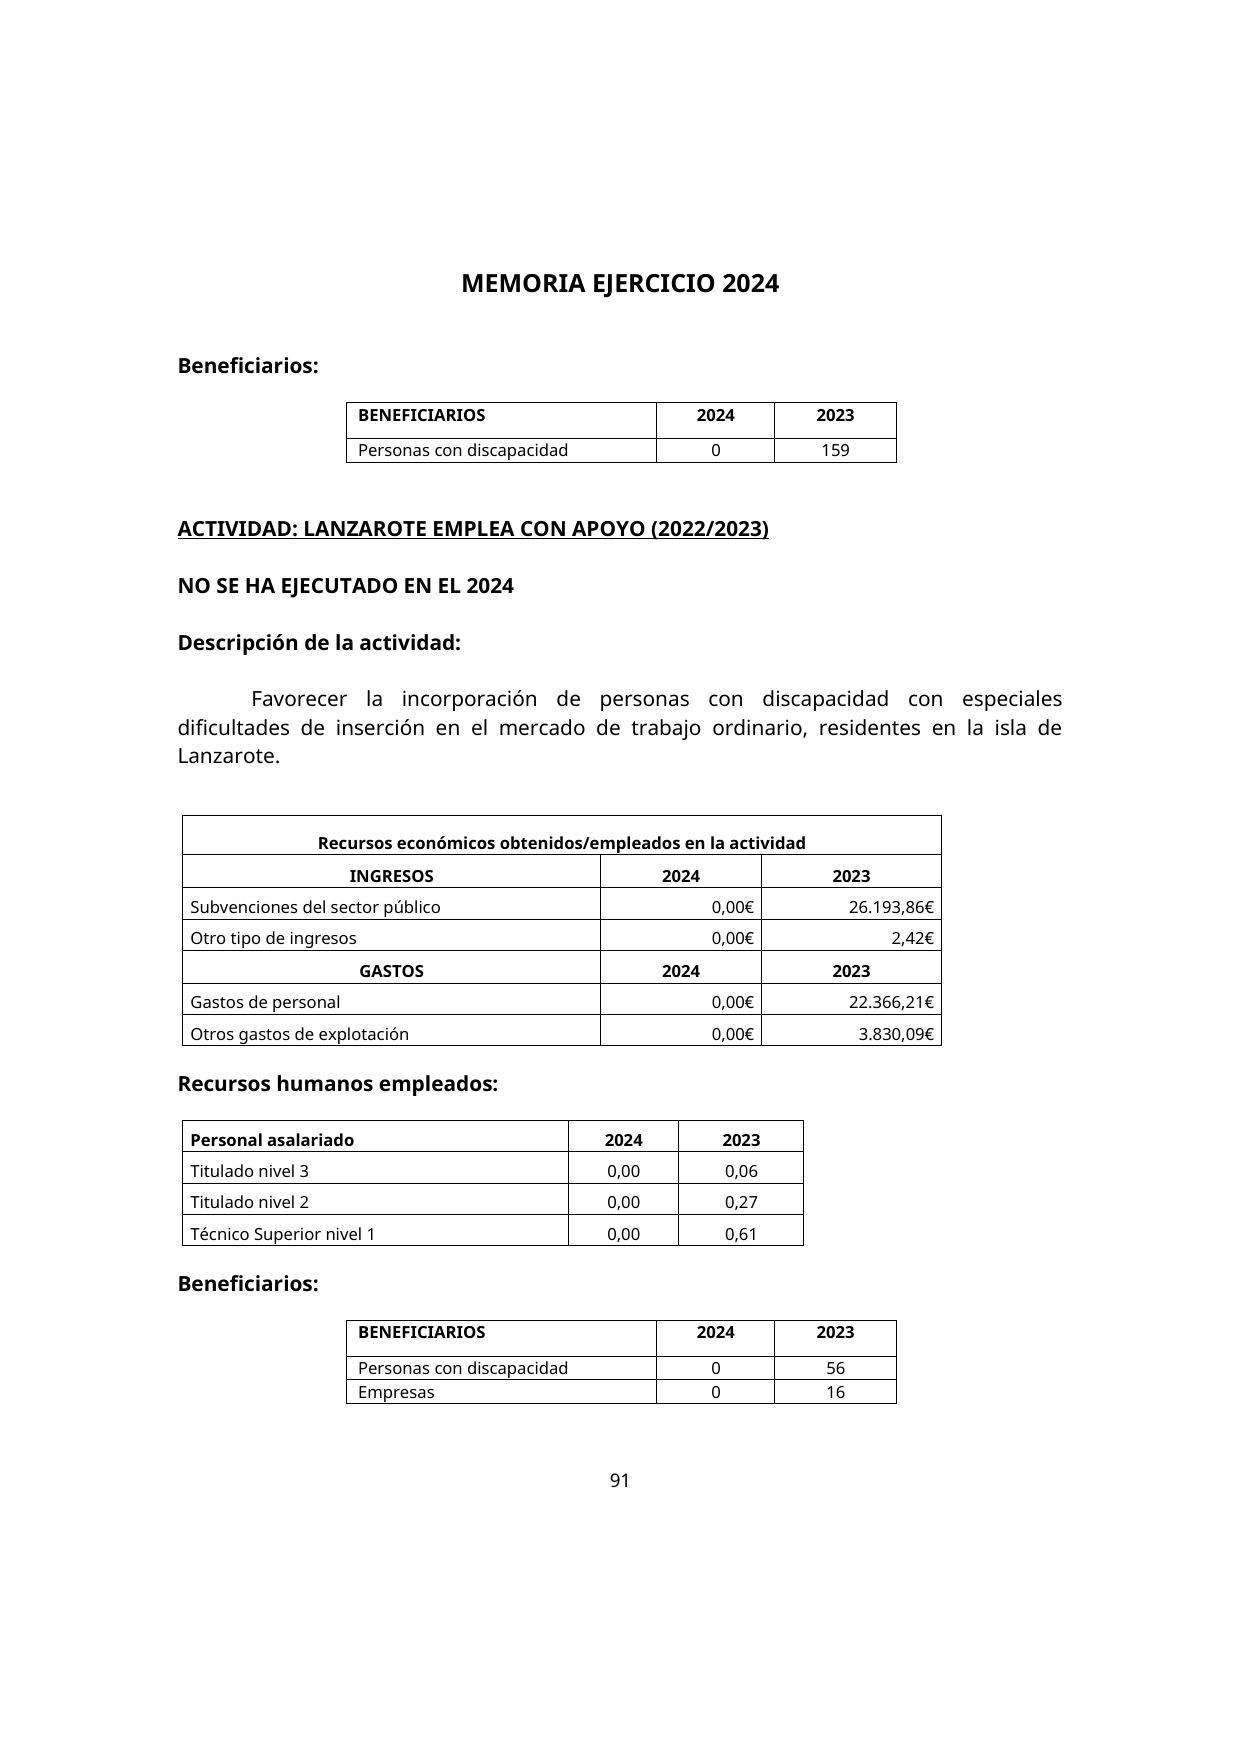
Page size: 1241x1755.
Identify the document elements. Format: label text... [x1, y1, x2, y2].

text Recursos humanos empleados: [177, 1069, 1063, 1097]
table_cell 0,00 [569, 1215, 678, 1245]
text NO SE HA EJECUTADO EN EL 2024 [177, 571, 1063, 599]
table_header 2024 [569, 1121, 678, 1151]
table_cell INGRESOS [183, 855, 600, 887]
table_cell 56 [775, 1357, 896, 1379]
table_cell 22.366,21€ [762, 984, 941, 1014]
table_header BENEFICIARIOS [347, 403, 656, 438]
table_cell Empresas [347, 1380, 656, 1403]
table_cell 0,27 [679, 1184, 803, 1214]
table_cell Personas con discapacidad [347, 1357, 656, 1379]
table_cell 2023 [762, 951, 941, 982]
table_cell 2023 [762, 855, 941, 887]
table_cell 0,00 [569, 1184, 678, 1214]
table_header 2024 [657, 403, 774, 438]
table_cell Gastos de personal [183, 984, 600, 1014]
table_cell 0 [657, 1380, 774, 1403]
text Favorecer la incorporación de personas con discapacidad con especiales dificultades de inserción en el mercado de trabajo ordinario, residentes en la isla de Lanzarote. [177, 684, 1063, 770]
text Descripción de la actividad: [177, 628, 1063, 656]
table_cell GASTOS [183, 951, 600, 982]
table_cell Personas con discapacidad [347, 439, 656, 462]
table_cell 16 [775, 1380, 896, 1403]
table_cell Subvenciones del sector público [183, 888, 600, 918]
table_cell 0,00 [569, 1152, 678, 1182]
table_cell 3.830,09€ [762, 1015, 941, 1045]
table_cell Titulado nivel 2 [183, 1184, 568, 1214]
table_cell 2024 [601, 951, 761, 982]
table_cell Técnico Superior nivel 1 [183, 1215, 568, 1245]
table_cell 0,61 [679, 1215, 803, 1245]
table_cell 0,00€ [601, 920, 761, 950]
table_header 2023 [679, 1121, 803, 1151]
table_header 2023 [775, 1321, 896, 1356]
text Beneficiarios: [177, 1269, 1063, 1297]
table_cell Titulado nivel 3 [183, 1152, 568, 1182]
table_cell 0,06 [679, 1152, 803, 1182]
table_header 2023 [775, 403, 896, 438]
text Beneficiarios: [177, 351, 1063, 379]
table_cell Otro tipo de ingresos [183, 920, 600, 950]
table_cell Otros gastos de explotación [183, 1015, 600, 1045]
table_header 2024 [657, 1321, 774, 1356]
table_cell 2024 [601, 855, 761, 887]
table_cell 0 [657, 1357, 774, 1379]
text ACTIVIDAD: LANZAROTE EMPLEA CON APOYO (2022/2023) [177, 486, 1063, 542]
table_cell 0,00€ [601, 1015, 761, 1045]
table_header Personal asalariado [183, 1121, 568, 1151]
table_header BENEFICIARIOS [347, 1321, 656, 1356]
text [177, 1427, 1063, 1455]
table_cell 0,00€ [601, 984, 761, 1014]
table_cell 26.193,86€ [762, 888, 941, 918]
table_cell 2,42€ [762, 920, 941, 950]
table_cell 0,00€ [601, 888, 761, 918]
table_cell 0 [657, 439, 774, 462]
table_header Recursos económicos obtenidos/empleados en la actividad [183, 816, 941, 854]
table_cell 159 [775, 439, 896, 462]
